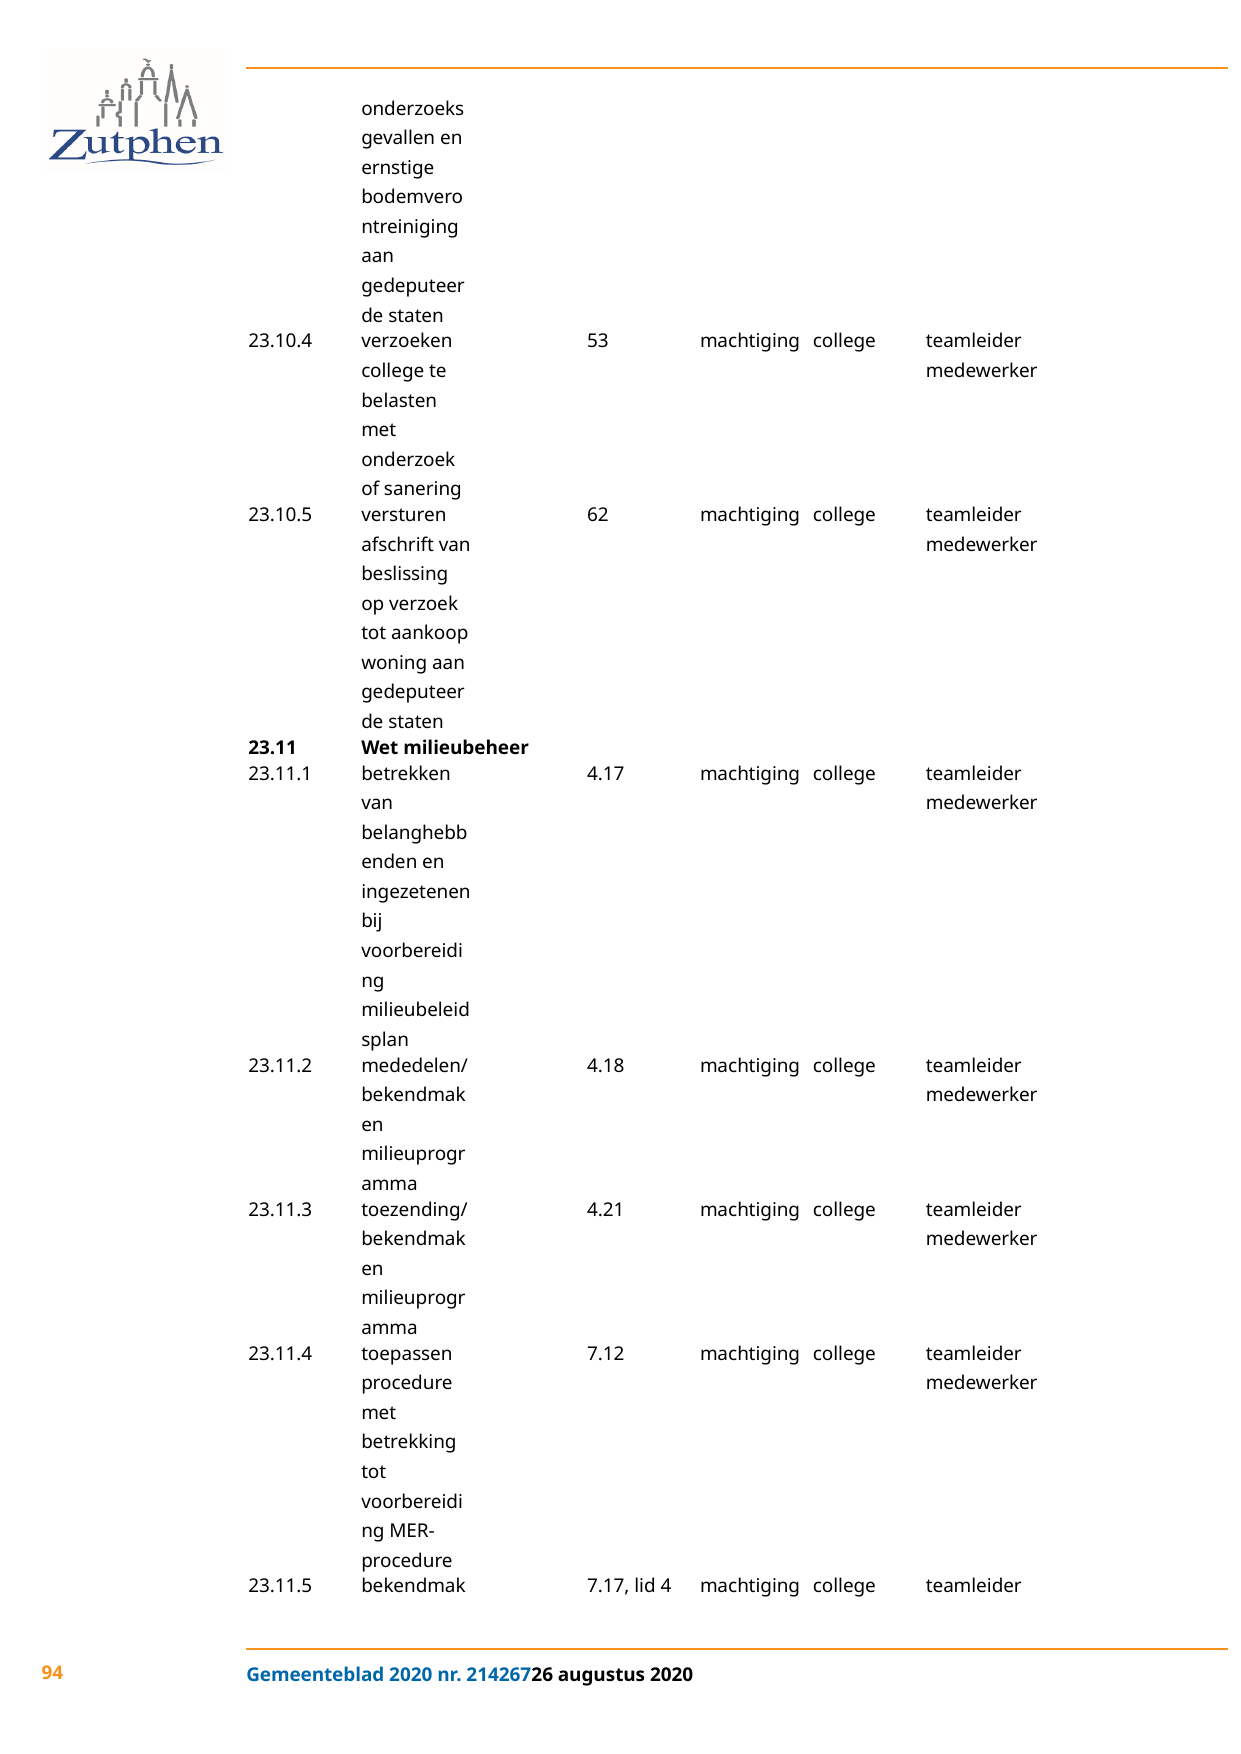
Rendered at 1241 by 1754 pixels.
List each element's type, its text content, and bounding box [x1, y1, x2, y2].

table_cell [700, 95, 813, 328]
table_cell 62 [587, 501, 700, 734]
table_cell 23.10.5 [248, 501, 361, 734]
table_cell [474, 760, 587, 1052]
table_cell onderzoeksgevallen en ernstige bodemverontreiniging aan gedeputeerde staten [361, 95, 474, 328]
table_cell [1039, 1340, 1152, 1573]
table_cell 23.11.1 [248, 760, 361, 1052]
table_cell 23.11.2 [248, 1052, 361, 1196]
table_cell Wet milieubeheer [361, 734, 1152, 760]
table_cell 4.21 [587, 1196, 700, 1340]
table_cell teamleider medewerker [926, 1052, 1038, 1196]
table_cell [474, 1340, 587, 1573]
table_cell college [813, 1196, 926, 1340]
table_cell [1039, 1573, 1152, 1598]
table_cell teamleider medewerker [926, 328, 1038, 501]
table_cell versturen afschrift van beslissing op verzoek tot aankoop woning aan gedeputeerde staten [361, 501, 474, 734]
table_cell 23.11.3 [248, 1196, 361, 1340]
table_cell [474, 1573, 587, 1598]
table_cell [1039, 501, 1152, 734]
table_cell [1039, 328, 1152, 501]
table_cell 4.17 [587, 760, 700, 1052]
table_cell machtiging [700, 1340, 813, 1573]
table_cell machtiging [700, 1573, 813, 1598]
table_cell teamleider [926, 1573, 1038, 1598]
table_cell [587, 95, 700, 328]
table_cell 23.11.4 [248, 1340, 361, 1573]
table_cell toepassen procedure met betrekking tot voorbereiding MER-procedure [361, 1340, 474, 1573]
table_cell college [813, 1340, 926, 1573]
table_cell college [813, 328, 926, 501]
table_cell [474, 1052, 587, 1196]
table_cell verzoeken college te belasten met onderzoek of sanering [361, 328, 474, 501]
table_cell 7.12 [587, 1340, 700, 1573]
table_cell [926, 95, 1038, 328]
table_cell 23.11 [248, 734, 361, 760]
table_cell teamleider medewerker [926, 1340, 1038, 1573]
table_cell 53 [587, 328, 700, 501]
table_cell [248, 95, 361, 328]
table_cell teamleider medewerker [926, 1196, 1038, 1340]
table_cell teamleider medewerker [926, 501, 1038, 734]
table_cell 23.10.4 [248, 328, 361, 501]
table_cell machtiging [700, 1196, 813, 1340]
table_cell [1039, 95, 1152, 328]
picture [41, 47, 231, 172]
table_cell college [813, 760, 926, 1052]
table_cell 4.18 [587, 1052, 700, 1196]
table_cell [474, 1196, 587, 1340]
table_cell machtiging [700, 328, 813, 501]
table_cell machtiging [700, 501, 813, 734]
table_cell mededelen/ bekendmaken milieuprogramma [361, 1052, 474, 1196]
table_cell 7.17, lid 4 [587, 1573, 700, 1598]
table_cell college [813, 501, 926, 734]
table_cell teamleider medewerker [926, 760, 1038, 1052]
table_cell [474, 95, 587, 328]
table_cell [1039, 760, 1152, 1052]
table_cell [1039, 1196, 1152, 1340]
table_cell [1039, 1052, 1152, 1196]
table_cell betrekken van belanghebbenden en ingezetenen bij voorbereiding milieubeleidsplan [361, 760, 474, 1052]
table_cell machtiging [700, 760, 813, 1052]
table_cell 23.11.5 [248, 1573, 361, 1598]
table_cell bekendmak [361, 1573, 474, 1598]
table_cell college [813, 1573, 926, 1598]
table_cell [474, 328, 587, 501]
table_cell toezending/ bekendmaken milieuprogramma [361, 1196, 474, 1340]
table_cell [813, 95, 926, 328]
table_cell machtiging [700, 1052, 813, 1196]
table_cell [474, 501, 587, 734]
table_cell college [813, 1052, 926, 1196]
